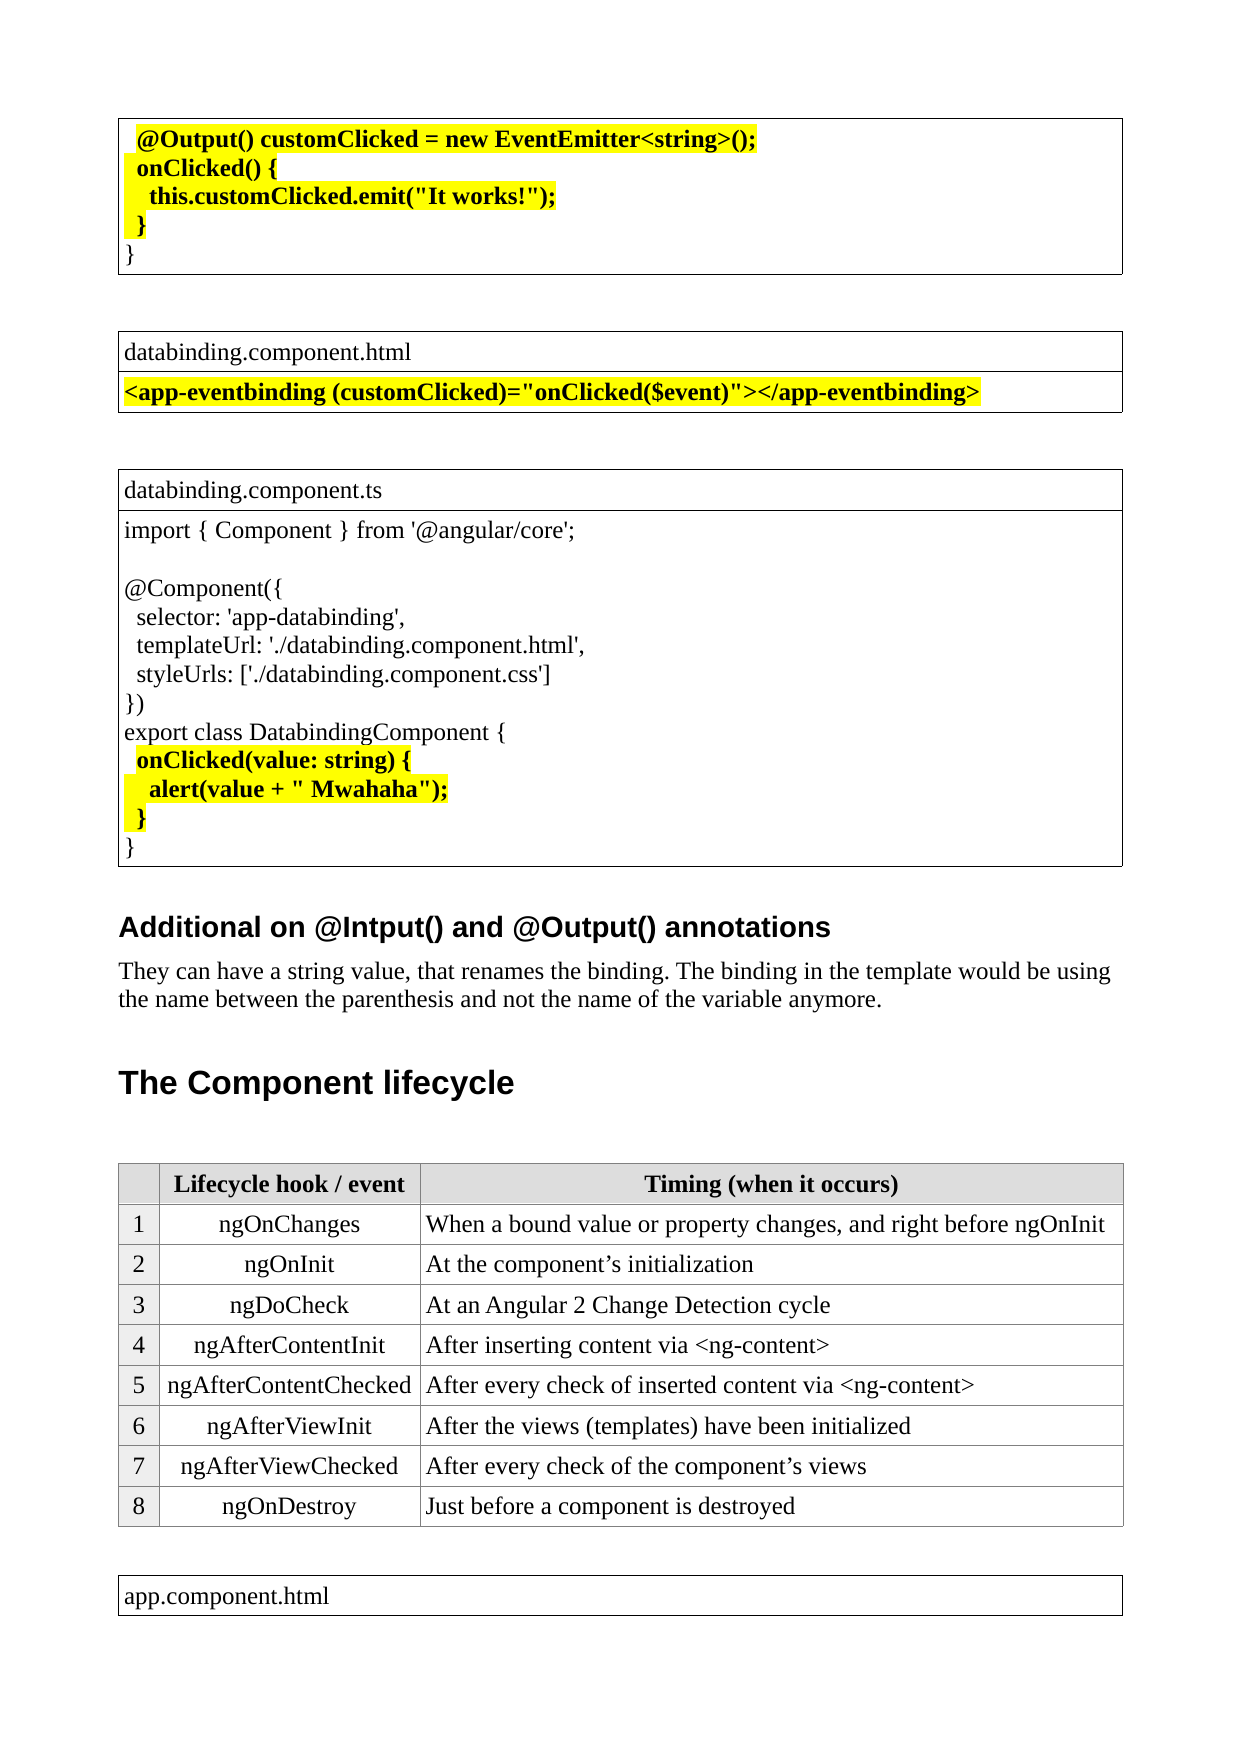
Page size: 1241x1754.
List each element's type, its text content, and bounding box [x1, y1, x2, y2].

table_cell After every check of the component’s views [421, 1446, 1123, 1486]
table_cell 2 [119, 1245, 159, 1284]
table_cell import { Component } from '@angular/core'; @Component({ selector: 'app-databinding', templateUrl: './databinding.component.html', styleUrls: ['./databinding.component.css'] }) export class DatabindingComponent { onClicked(value: string) { alert(value + " Mwahaha"); } } [119, 511, 1122, 866]
table_cell Just before a component is destroyed [421, 1487, 1123, 1526]
table_cell After inserting content via <ng-content> [421, 1325, 1123, 1365]
table_header Timing (when it occurs) [421, 1164, 1123, 1203]
table_cell 4 [119, 1325, 159, 1365]
table_cell 3 [119, 1285, 159, 1324]
table_cell When a bound value or property changes, and right before ngOnInit [421, 1205, 1123, 1244]
subtitle The Component lifecycle [118, 1063, 1122, 1102]
table_cell 5 [119, 1366, 159, 1405]
table_cell At the component’s initialization [421, 1245, 1123, 1284]
table_cell 7 [119, 1446, 159, 1486]
table_cell ngOnDestroy [160, 1487, 420, 1526]
table_header [119, 1164, 159, 1203]
table_cell 1 [119, 1205, 159, 1244]
table_cell ngAfterContentInit [160, 1325, 420, 1365]
table_header databinding.component.ts [119, 470, 1122, 509]
table_cell ngAfterViewInit [160, 1406, 420, 1445]
table_cell 6 [119, 1406, 159, 1445]
table_header Lifecycle hook / event [160, 1164, 420, 1203]
table_cell ngOnChanges [160, 1205, 420, 1244]
table_cell After every check of inserted content via <ng-content> [421, 1366, 1123, 1405]
table_cell After the views (templates) have been initialized [421, 1406, 1123, 1445]
subtitle Additional on @Intput() and @Output() annotations [118, 909, 1122, 943]
table_cell ngAfterContentChecked [160, 1366, 420, 1405]
table_cell At an Angular 2 Change Detection cycle [421, 1285, 1123, 1324]
table_cell 8 [119, 1487, 159, 1526]
table_cell ngDoCheck [160, 1285, 420, 1324]
table_cell ngOnInit [160, 1245, 420, 1284]
table_header databinding.component.html [119, 332, 1122, 371]
table_header app.component.html [119, 1576, 1122, 1615]
table_cell <app-eventbinding (customClicked)="onClicked($event)"></app-eventbinding> [119, 372, 1122, 412]
text They can have a string value, that renames the binding. The binding in the template would be using the name between the parenthesis and not the name of the variable anymore. [118, 956, 1122, 1013]
table_cell ngAfterViewChecked [160, 1446, 420, 1486]
table_cell @Output() customClicked = new EventEmitter<string>(); onClicked() { this.customClicked.emit("It works!"); } } [119, 119, 1122, 273]
